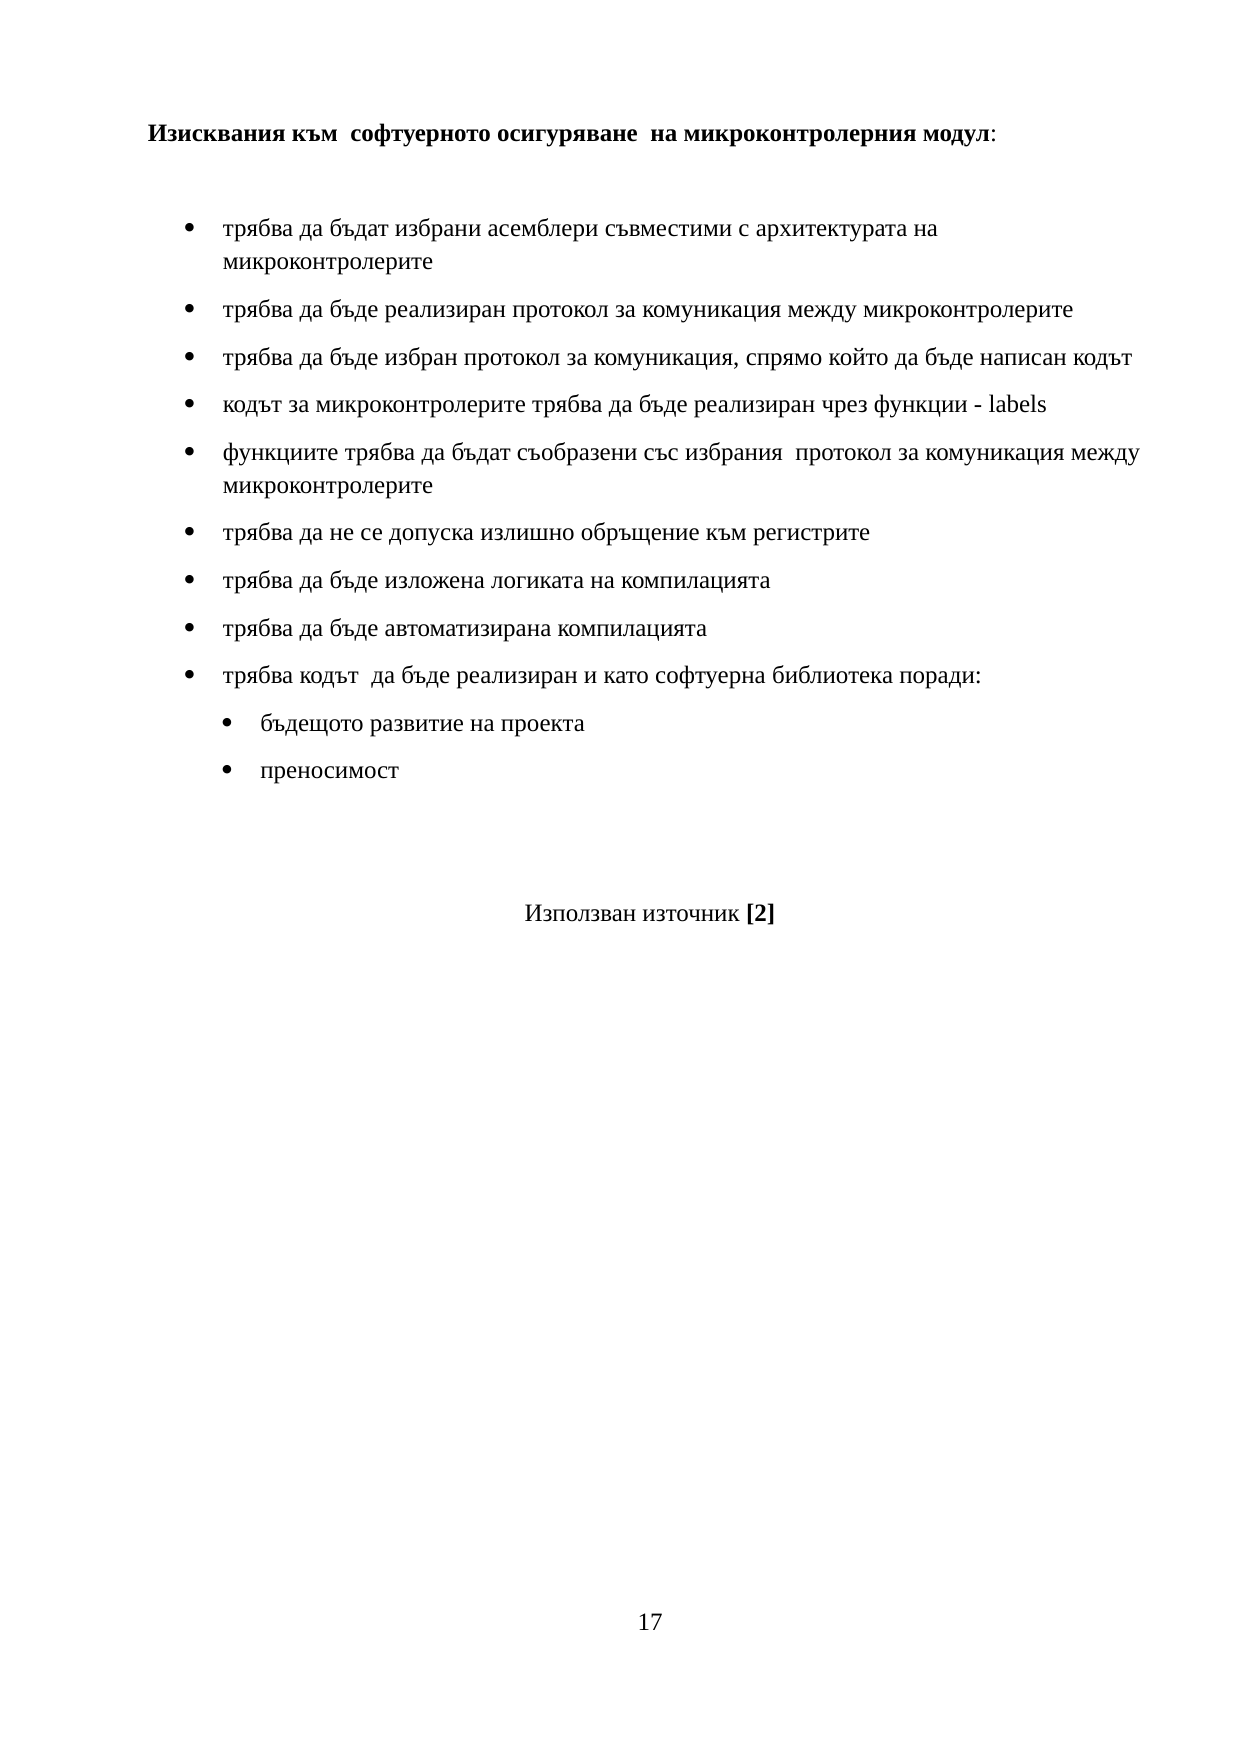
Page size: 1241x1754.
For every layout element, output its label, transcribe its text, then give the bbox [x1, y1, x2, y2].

list трябва кодът да бъде реализиран и като софтуерна библиотека поради: [185, 660, 1152, 689]
list функциите трябва да бъдат съобразени със избрания протокол за комуникация между микроконтролерите [185, 437, 1152, 498]
list преносимост [223, 755, 1152, 784]
text Използван източник [2] [148, 898, 1152, 927]
list трябва да бъде изложена логиката на компилацията [185, 565, 1152, 594]
list трябва да бъде избран протокол за комуникация, спрямо който да бъде написан кодът [185, 342, 1152, 370]
list кодът за микроконтролерите трябва да бъде реализиран чрез функции - labels [185, 389, 1152, 418]
list трябва да бъде автоматизирана компилацията [185, 613, 1152, 641]
text Изисквания към софтуерното осигуряване на микроконтролерния модул: [148, 118, 1152, 147]
list трябва да бъдат избрани асемблери съвместими с архитектурата на микроконтролерите [185, 213, 1152, 275]
list трябва да не се допуска излишно обръщение към регистрите [185, 517, 1152, 546]
list бъдещото развитие на проекта [223, 708, 1152, 737]
list трябва да бъде реализиран протокол за комуникация между микроконтролерите [185, 294, 1152, 323]
